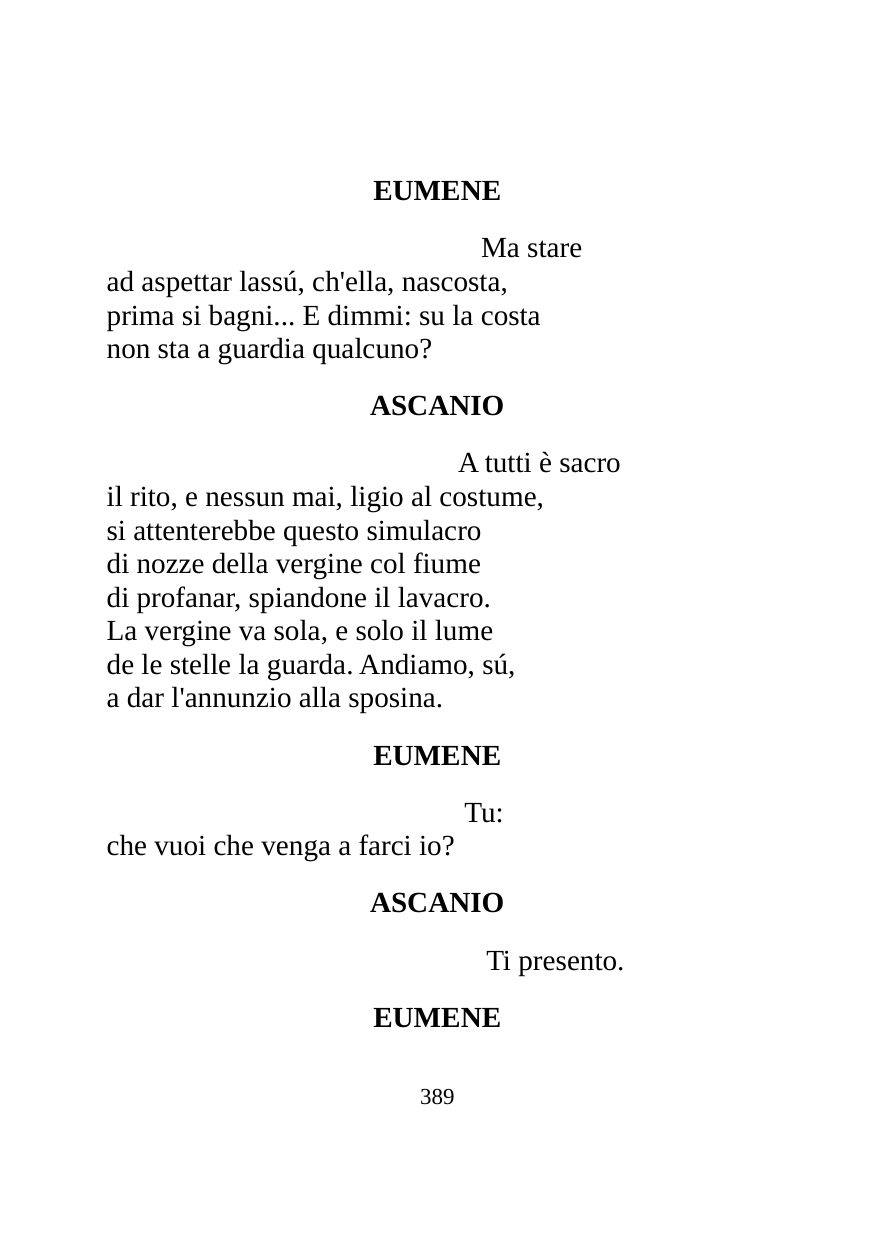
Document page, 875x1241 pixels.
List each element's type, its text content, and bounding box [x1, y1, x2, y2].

text di profanar, spiandone il lavacro. [106, 580, 768, 613]
text di nozze della vergine col fiume [106, 546, 768, 580]
text Tu: [106, 795, 768, 828]
text Ti presento. [106, 943, 768, 976]
text ad aspettar lassú, ch'ella, nascosta, [106, 264, 768, 298]
subtitle ASCANIO [106, 886, 768, 919]
text si attenterebbe questo simulacro [106, 513, 768, 546]
subtitle EUMENE [106, 173, 768, 207]
text La vergine va sola, e solo il lume [106, 613, 768, 647]
text a dar l'annunzio alla sposina. [106, 680, 768, 714]
text il rito, e nessun mai, ligio al costume, [106, 479, 768, 513]
subtitle EUMENE [106, 738, 768, 771]
text che vuoi che venga a farci io? [106, 828, 768, 862]
text prima si bagni... E dimmi: su la costa [106, 298, 768, 331]
subtitle EUMENE [106, 1000, 768, 1033]
text non sta a guardia qualcuno? [106, 331, 768, 365]
text de le stelle la guarda. Andiamo, sú, [106, 647, 768, 680]
text A tutti è sacro [106, 446, 768, 479]
subtitle ASCANIO [106, 388, 768, 422]
text Ma stare [200, 231, 768, 264]
